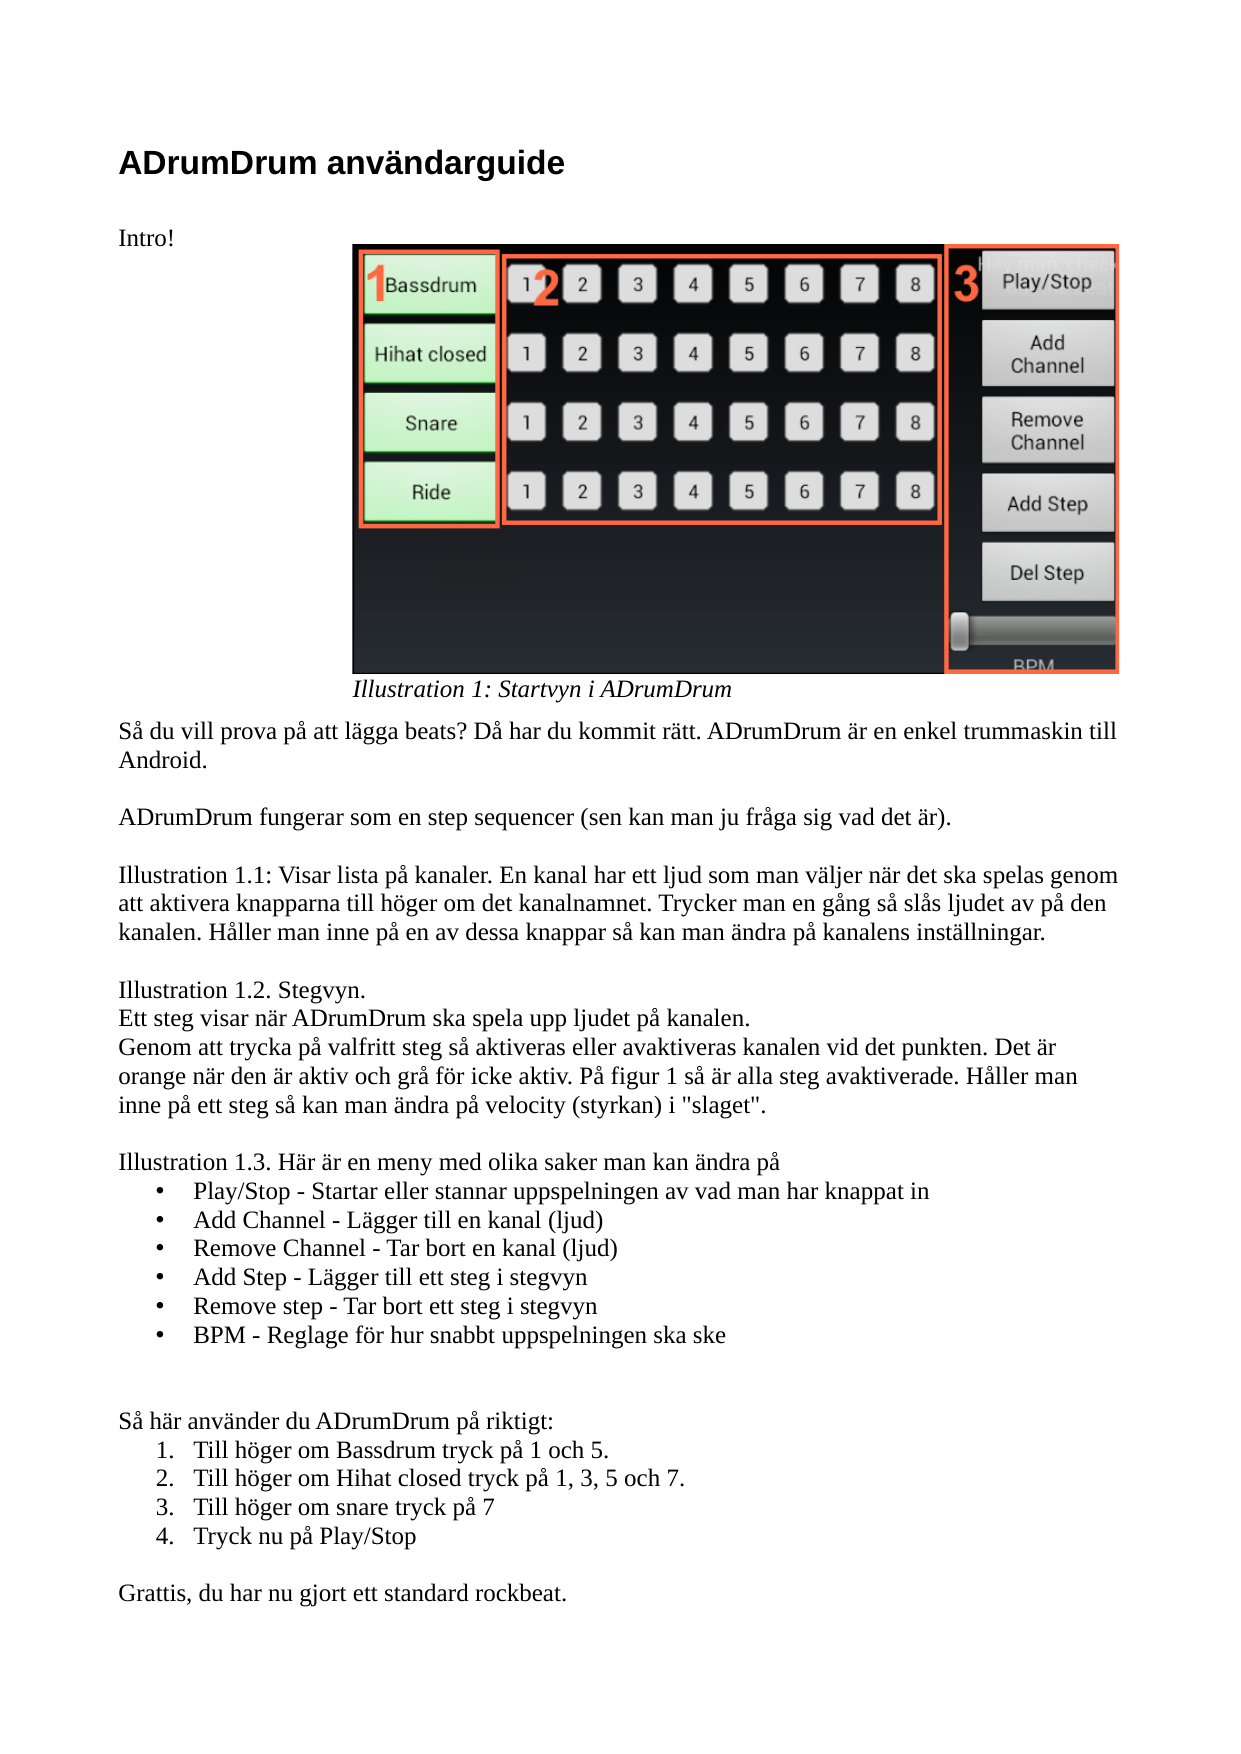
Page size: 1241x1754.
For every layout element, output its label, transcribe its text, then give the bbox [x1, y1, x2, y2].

list Till höger om Bassdrum tryck på 1 och 5. [156, 1435, 1122, 1463]
text ADrumDrum fungerar som en step sequencer (sen kan man ju fråga sig vad det är). [118, 802, 1122, 831]
text Illustration 1.1: Visar lista på kanaler. En kanal har ett ljud som man väljer när det ska spelas genom att aktivera knapparna till höger om det kanalnamnet. Trycker man en gång så slås ljudet av på den kanalen. Håller man inne på en av dessa knappar så kan man ändra på kanalens inställningar. [118, 860, 1122, 946]
list Remove Channel - Tar bort en kanal (ljud) [156, 1233, 1122, 1262]
text Ett steg visar när ADrumDrum ska spela upp ljudet på kanalen. [118, 1003, 1122, 1032]
picture [352, 244, 1120, 674]
list Tryck nu på Play/Stop [156, 1521, 1122, 1550]
list Add Channel - Lägger till en kanal (ljud) [156, 1205, 1122, 1233]
text Illustration 1.2. Stegvyn. [118, 975, 1122, 1003]
text Så du vill prova på att lägga beats? Då har du kommit rätt. ADrumDrum är en enkel trummaskin till Android. [118, 674, 1122, 773]
list Till höger om snare tryck på 7 [156, 1492, 1122, 1521]
list Play/Stop - Startar eller stannar uppspelningen av vad man har knappat in [156, 1176, 1122, 1205]
text Intro! [118, 223, 1122, 252]
text Grattis, du har nu gjort ett standard rockbeat. [118, 1578, 1122, 1607]
list Add Step - Lägger till ett steg i stegvyn [156, 1262, 1122, 1291]
list Remove step - Tar bort ett steg i stegvyn [156, 1291, 1122, 1320]
text Illustration 1: Startvyn i ADrumDrum [352, 674, 1119, 703]
list BPM - Reglage för hur snabbt uppspelningen ska ske [156, 1320, 1122, 1348]
subtitle ADrumDrum användarguide [118, 143, 1122, 182]
text Illustration 1.3. Här är en meny med olika saker man kan ändra på [118, 1147, 1122, 1176]
list Till höger om Hihat closed tryck på 1, 3, 5 och 7. [156, 1463, 1122, 1492]
text Genom att trycka på valfritt steg så aktiveras eller avaktiveras kanalen vid det punkten. Det är orange när den är aktiv och grå för icke aktiv. På figur 1 så är alla steg avaktiverade. Håller man inne på ett steg så kan man ändra på velocity (styrkan) i "slaget". [118, 1032, 1122, 1118]
text Så här använder du ADrumDrum på riktigt: [118, 1406, 1122, 1435]
